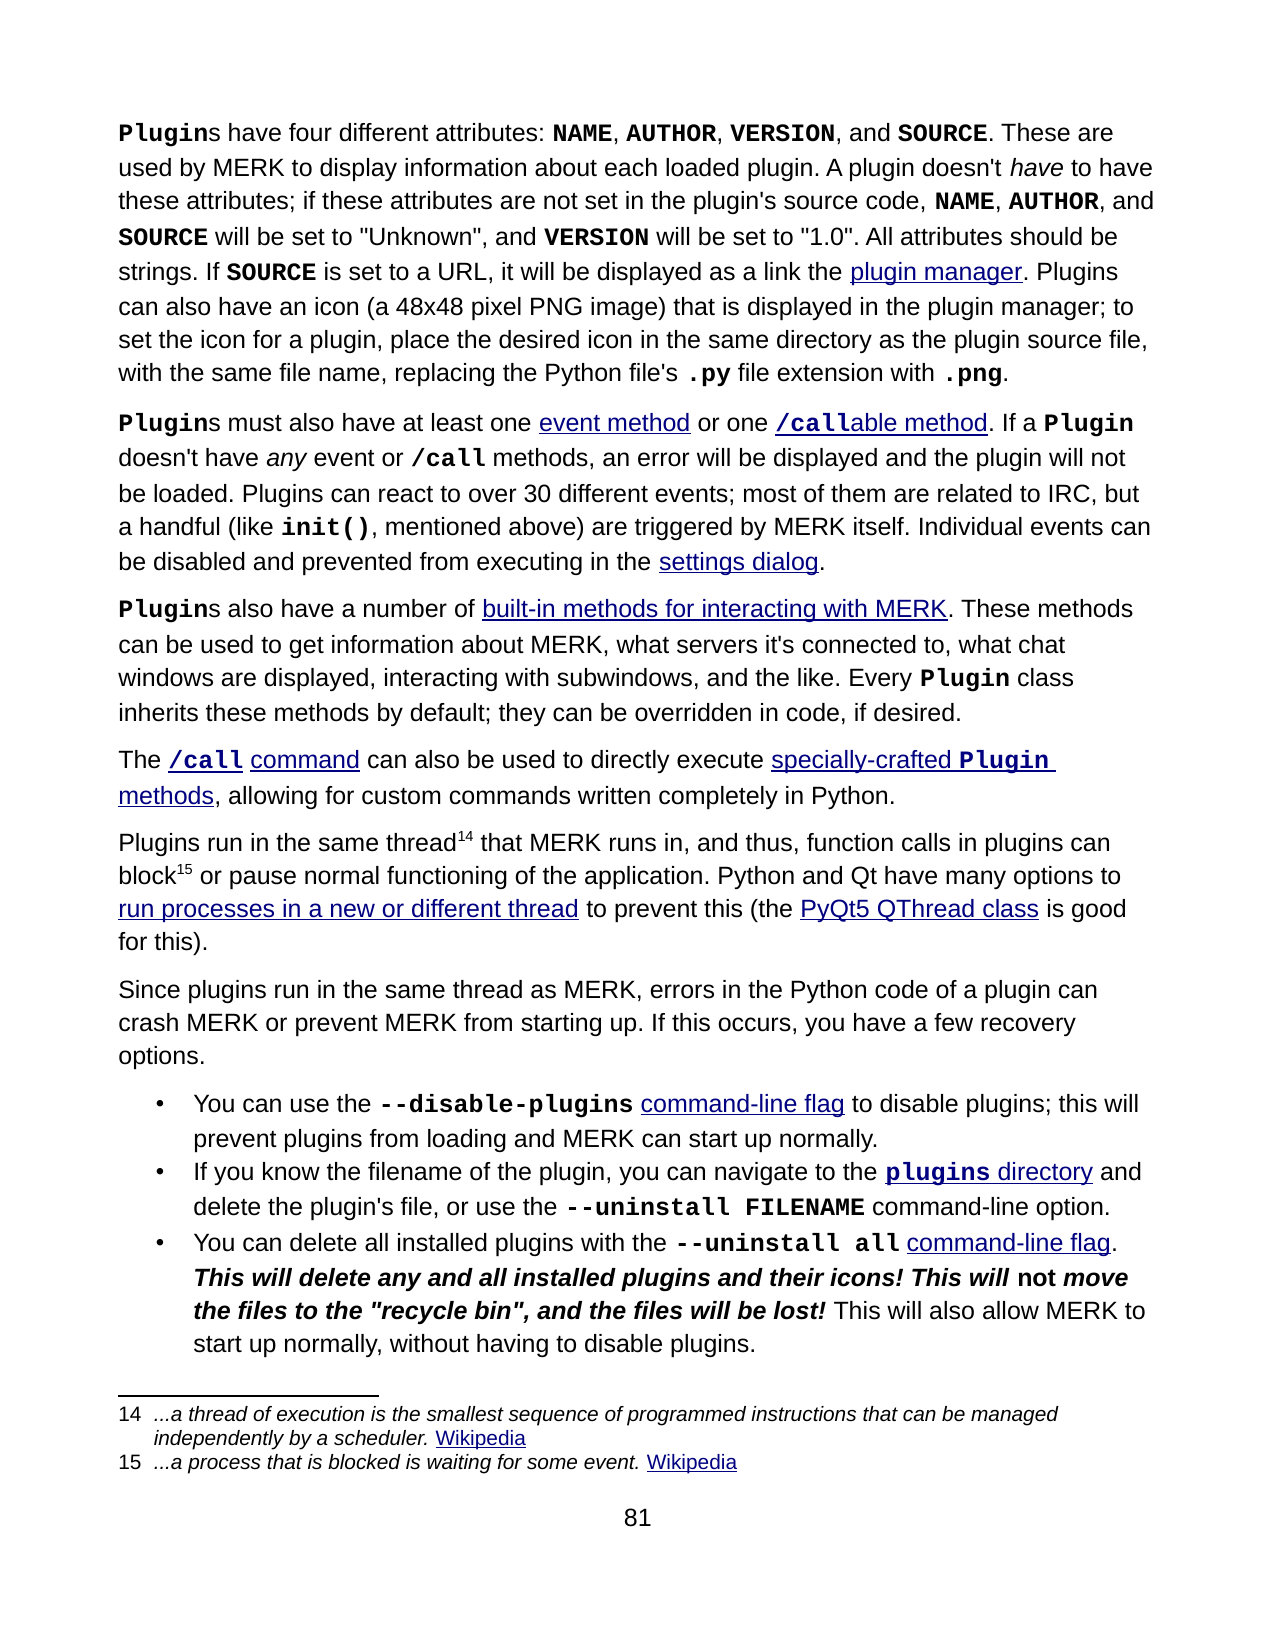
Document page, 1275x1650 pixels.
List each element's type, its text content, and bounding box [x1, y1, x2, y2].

text Since plugins run in the same thread as MERK, errors in the Python code of a plugin can crash MERK or prevent MERK from starting up. If this occurs, you have a few recovery options. [118, 975, 1157, 1070]
list You can delete all installed plugins with the --uninstall all command-line flag. This will delete any and all installed plugins and their icons! This will not move the files to the "recycle bin", and the files will be lost! This will also allow MERK to start up normally, without having to disable plugins. [156, 1227, 1157, 1357]
text Plugins must also have at least one event method or one /callable method. If a Plugin doesn't have any event or /call methods, an error will be displayed and the plugin will not be loaded. Plugins can react to over 30 different events; most of them are related to IRC, but a handful (like init(), mentioned above) are triggered by MERK itself. Individual events can be disabled and prevented from executing in the settings dialog. [118, 408, 1157, 576]
list If you know the filename of the plugin, you can navigate to the plugins directory and delete the plugin's file, or use the --uninstall FILENAME command-line option. [156, 1157, 1157, 1223]
list You can use the --disable-plugins command-line flag to disable plugins; this will prevent plugins from loading and MERK can start up normally. [156, 1088, 1157, 1152]
text Plugins have four different attributes: NAME, AUTHOR, VERSION, and SOURCE. These are used by MERK to display information about each loaded plugin. A plugin doesn't have to have these attributes; if these attributes are not set in the plugin's source code, NAME, AUTHOR, and SOURCE will be set to "Unknown", and VERSION will be set to "1.0". All attributes should be strings. If SOURCE is set to a URL, it will be displayed as a link the plugin manager. Plugins can also have an icon (a 48x48 pixel PNG image) that is displayed in the plugin manager; to set the icon for a plugin, place the desired icon in the same directory as the plugin source file, with the same file name, replacing the Python file's .py file extension with .png. [118, 118, 1157, 389]
text Plugins run in the same thread that MERK runs in, and thus, function calls in plugins can block or pause normal functioning of the application. Python and Qt have many options to run processes in a new or different thread to prevent this (the PyQt5 QThread class is good for this). [118, 828, 1157, 956]
text The /call command can also be used to directly execute specially-crafted Plugin methods, allowing for custom commands written completely in Python. [118, 745, 1157, 809]
text ...a thread of execution is the smallest sequence of programmed instructions that can be managed independently by a scheduler. Wikipedia [118, 1402, 1157, 1450]
text ...a process that is blocked is waiting for some event. Wikipedia [118, 1450, 1157, 1474]
text Plugins also have a number of built-in methods for interacting with MERK. These methods can be used to get information about MERK, what servers it's connected to, what chat windows are displayed, interacting with subwindows, and the like. Every Plugin class inherits these methods by default; they can be overridden in code, if desired. [118, 594, 1157, 727]
